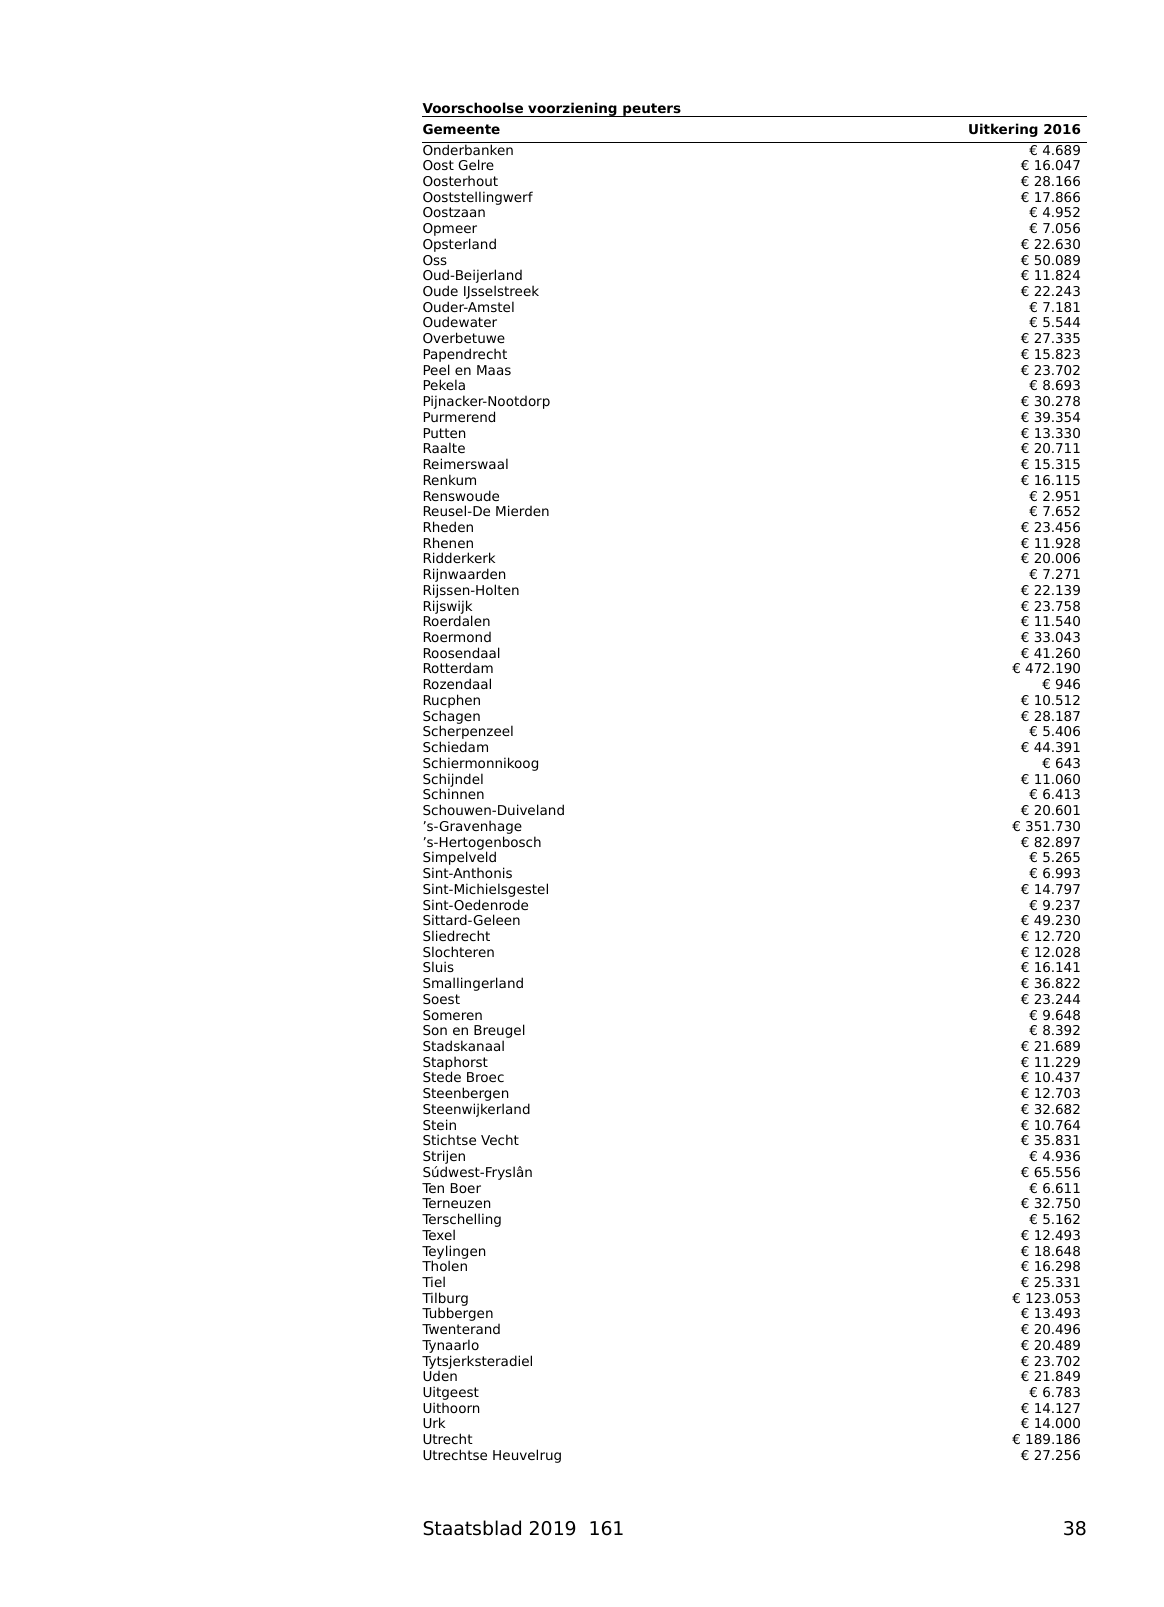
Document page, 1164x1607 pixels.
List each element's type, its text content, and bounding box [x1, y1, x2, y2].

table_cell € 14.127 [754, 1401, 1087, 1416]
table_cell Ooststellingwerf [422, 190, 754, 205]
table_cell Oostzaan [422, 205, 754, 221]
table_cell Utrechtse Heuvelrug [422, 1448, 754, 1463]
table_cell € 23.456 [754, 520, 1087, 536]
table_cell Simpelveld [422, 850, 754, 866]
table_cell € 189.186 [754, 1432, 1087, 1448]
table_cell € 10.764 [754, 1118, 1087, 1133]
table_cell Rotterdam [422, 661, 754, 677]
table_cell Terschelling [422, 1212, 754, 1228]
table_cell Renswoude [422, 488, 754, 504]
table_cell € 17.866 [754, 190, 1087, 205]
table_cell € 12.720 [754, 929, 1087, 944]
table_cell € 16.298 [754, 1259, 1087, 1275]
table_cell Papendrecht [422, 347, 754, 362]
table_cell Uden [422, 1369, 754, 1385]
table_cell Súdwest-Fryslân [422, 1165, 754, 1180]
table_cell Roermond [422, 630, 754, 646]
table_cell Steenwijkerland [422, 1102, 754, 1117]
table_cell Uitgeest [422, 1385, 754, 1401]
table_cell Rhenen [422, 536, 754, 551]
table_cell Tynaarlo [422, 1338, 754, 1353]
table_cell € 25.331 [754, 1275, 1087, 1291]
table_cell Tubbergen [422, 1306, 754, 1322]
table_cell € 2.951 [754, 488, 1087, 504]
table_cell € 65.556 [754, 1165, 1087, 1180]
table_cell ’s-Gravenhage [422, 819, 754, 834]
table_cell € 6.413 [754, 787, 1087, 803]
table_cell € 16.141 [754, 960, 1087, 976]
table_cell € 10.437 [754, 1070, 1087, 1086]
table_cell Peel en Maas [422, 363, 754, 378]
table_cell Oudewater [422, 315, 754, 331]
table_cell € 4.689 [754, 143, 1087, 158]
table_cell Someren [422, 1008, 754, 1023]
table_cell Stede Broec [422, 1070, 754, 1086]
table_cell € 35.831 [754, 1133, 1087, 1149]
table_cell Sliedrecht [422, 929, 754, 944]
table_cell € 7.271 [754, 567, 1087, 583]
table_cell Purmerend [422, 410, 754, 425]
table_cell € 33.043 [754, 630, 1087, 646]
table_cell € 643 [754, 756, 1087, 771]
table_cell € 15.823 [754, 347, 1087, 362]
table_cell Pijnacker-Nootdorp [422, 394, 754, 410]
table_cell € 13.493 [754, 1306, 1087, 1322]
table_cell Smallingerland [422, 976, 754, 992]
table_cell Rucphen [422, 693, 754, 708]
table_cell € 16.047 [754, 158, 1087, 174]
table_cell € 472.190 [754, 661, 1087, 677]
table_cell € 12.493 [754, 1228, 1087, 1243]
table_cell Stadskanaal [422, 1039, 754, 1054]
table_cell € 44.391 [754, 740, 1087, 756]
table_cell € 16.115 [754, 473, 1087, 488]
table_cell € 23.702 [754, 1354, 1087, 1369]
table_cell € 22.243 [754, 284, 1087, 299]
table_cell € 14.797 [754, 882, 1087, 897]
table_cell € 32.750 [754, 1196, 1087, 1212]
table_cell Pekela [422, 378, 754, 394]
table_cell Strijen [422, 1149, 754, 1165]
table_cell € 7.056 [754, 221, 1087, 237]
table_cell € 351.730 [754, 819, 1087, 834]
table_cell € 49.230 [754, 913, 1087, 929]
table_cell Son en Breugel [422, 1023, 754, 1039]
table_cell Ridderkerk [422, 551, 754, 567]
table_cell Oosterhout [422, 174, 754, 189]
table_cell € 28.187 [754, 709, 1087, 724]
table_cell € 123.053 [754, 1291, 1087, 1306]
table_cell € 32.682 [754, 1102, 1087, 1117]
table_cell Stein [422, 1118, 754, 1133]
table_cell Reimerswaal [422, 457, 754, 473]
table_cell € 23.758 [754, 599, 1087, 614]
table_cell € 20.601 [754, 803, 1087, 819]
table_cell Texel [422, 1228, 754, 1243]
table_header Voorschoolse voorziening peuters [422, 100, 1087, 116]
table_cell Raalte [422, 441, 754, 457]
table_cell Schiedam [422, 740, 754, 756]
table_cell Oss [422, 253, 754, 268]
table_cell Sittard-Geleen [422, 913, 754, 929]
table_cell Schijndel [422, 771, 754, 787]
table_cell € 82.897 [754, 834, 1087, 850]
table_cell Schiermonnikoog [422, 756, 754, 771]
table_cell € 5.406 [754, 724, 1087, 740]
table_cell € 20.489 [754, 1338, 1087, 1353]
table_cell Gemeente [422, 117, 754, 142]
table_cell € 7.652 [754, 504, 1087, 520]
table_cell Schinnen [422, 787, 754, 803]
table_cell Terneuzen [422, 1196, 754, 1212]
table_cell € 12.703 [754, 1086, 1087, 1102]
table_cell € 4.936 [754, 1149, 1087, 1165]
table_cell € 5.162 [754, 1212, 1087, 1228]
table_cell € 8.392 [754, 1023, 1087, 1039]
table_cell Oost Gelre [422, 158, 754, 174]
table_cell € 9.648 [754, 1008, 1087, 1023]
table_cell € 28.166 [754, 174, 1087, 189]
table_cell € 11.928 [754, 536, 1087, 551]
table_cell Oud-Beijerland [422, 268, 754, 284]
table_cell € 11.824 [754, 268, 1087, 284]
table_cell € 39.354 [754, 410, 1087, 425]
table_cell € 20.711 [754, 441, 1087, 457]
table_cell € 5.544 [754, 315, 1087, 331]
table_cell € 6.993 [754, 866, 1087, 882]
table_cell € 27.335 [754, 331, 1087, 347]
table_cell € 21.689 [754, 1039, 1087, 1054]
table_cell Soest [422, 992, 754, 1007]
table_cell Twenterand [422, 1322, 754, 1338]
table_cell € 11.229 [754, 1055, 1087, 1070]
table_cell € 5.265 [754, 850, 1087, 866]
table_cell Ouder-Amstel [422, 300, 754, 315]
table_cell € 22.630 [754, 237, 1087, 252]
table_cell Sint-Michielsgestel [422, 882, 754, 897]
table_cell € 36.822 [754, 976, 1087, 992]
table_cell Rijnwaarden [422, 567, 754, 583]
table_cell € 13.330 [754, 425, 1087, 441]
table_cell € 4.952 [754, 205, 1087, 221]
table_cell € 14.000 [754, 1416, 1087, 1432]
table_cell Roerdalen [422, 614, 754, 630]
table_cell ’s-Hertogenbosch [422, 834, 754, 850]
table_cell Uitkering 2016 [754, 117, 1087, 142]
table_cell € 8.693 [754, 378, 1087, 394]
table_cell Urk [422, 1416, 754, 1432]
table_cell € 20.006 [754, 551, 1087, 567]
table_cell € 7.181 [754, 300, 1087, 315]
table_cell € 12.028 [754, 945, 1087, 960]
table_cell € 50.089 [754, 253, 1087, 268]
table_cell Onderbanken [422, 143, 754, 158]
table_cell € 11.060 [754, 771, 1087, 787]
table_cell € 23.702 [754, 363, 1087, 378]
table_cell € 27.256 [754, 1448, 1087, 1463]
table_cell Ten Boer [422, 1180, 754, 1196]
table_cell Rozendaal [422, 677, 754, 693]
table_cell Scherpenzeel [422, 724, 754, 740]
table_cell Roosendaal [422, 646, 754, 661]
table_cell Teylingen [422, 1243, 754, 1259]
table_cell Oude IJsselstreek [422, 284, 754, 299]
table_cell € 30.278 [754, 394, 1087, 410]
table_cell € 10.512 [754, 693, 1087, 708]
table_cell Reusel-De Mierden [422, 504, 754, 520]
table_cell € 41.260 [754, 646, 1087, 661]
table_cell Sint-Anthonis [422, 866, 754, 882]
table_cell € 9.237 [754, 897, 1087, 913]
table_cell € 18.648 [754, 1243, 1087, 1259]
table_cell Renkum [422, 473, 754, 488]
table_cell Staphorst [422, 1055, 754, 1070]
table_cell Schouwen-Duiveland [422, 803, 754, 819]
table_cell € 946 [754, 677, 1087, 693]
table_cell Tholen [422, 1259, 754, 1275]
table_cell Rijswijk [422, 599, 754, 614]
table_cell € 11.540 [754, 614, 1087, 630]
table_cell Tilburg [422, 1291, 754, 1306]
table_cell Schagen [422, 709, 754, 724]
table_cell Rijssen-Holten [422, 583, 754, 598]
table_cell Tiel [422, 1275, 754, 1291]
table_cell Putten [422, 425, 754, 441]
table_cell Tytsjerksteradiel [422, 1354, 754, 1369]
table_cell Sint-Oedenrode [422, 897, 754, 913]
table_cell € 15.315 [754, 457, 1087, 473]
table_cell € 23.244 [754, 992, 1087, 1007]
table_cell Steenbergen [422, 1086, 754, 1102]
table_cell Opsterland [422, 237, 754, 252]
table_cell € 6.611 [754, 1180, 1087, 1196]
table_cell Opmeer [422, 221, 754, 237]
table_cell € 6.783 [754, 1385, 1087, 1401]
table_cell Slochteren [422, 945, 754, 960]
table_cell Rheden [422, 520, 754, 536]
table_cell Overbetuwe [422, 331, 754, 347]
table_cell Uithoorn [422, 1401, 754, 1416]
table_cell € 22.139 [754, 583, 1087, 598]
table_cell € 21.849 [754, 1369, 1087, 1385]
table_cell Sluis [422, 960, 754, 976]
table_cell € 20.496 [754, 1322, 1087, 1338]
table_cell Stichtse Vecht [422, 1133, 754, 1149]
table_cell Utrecht [422, 1432, 754, 1448]
